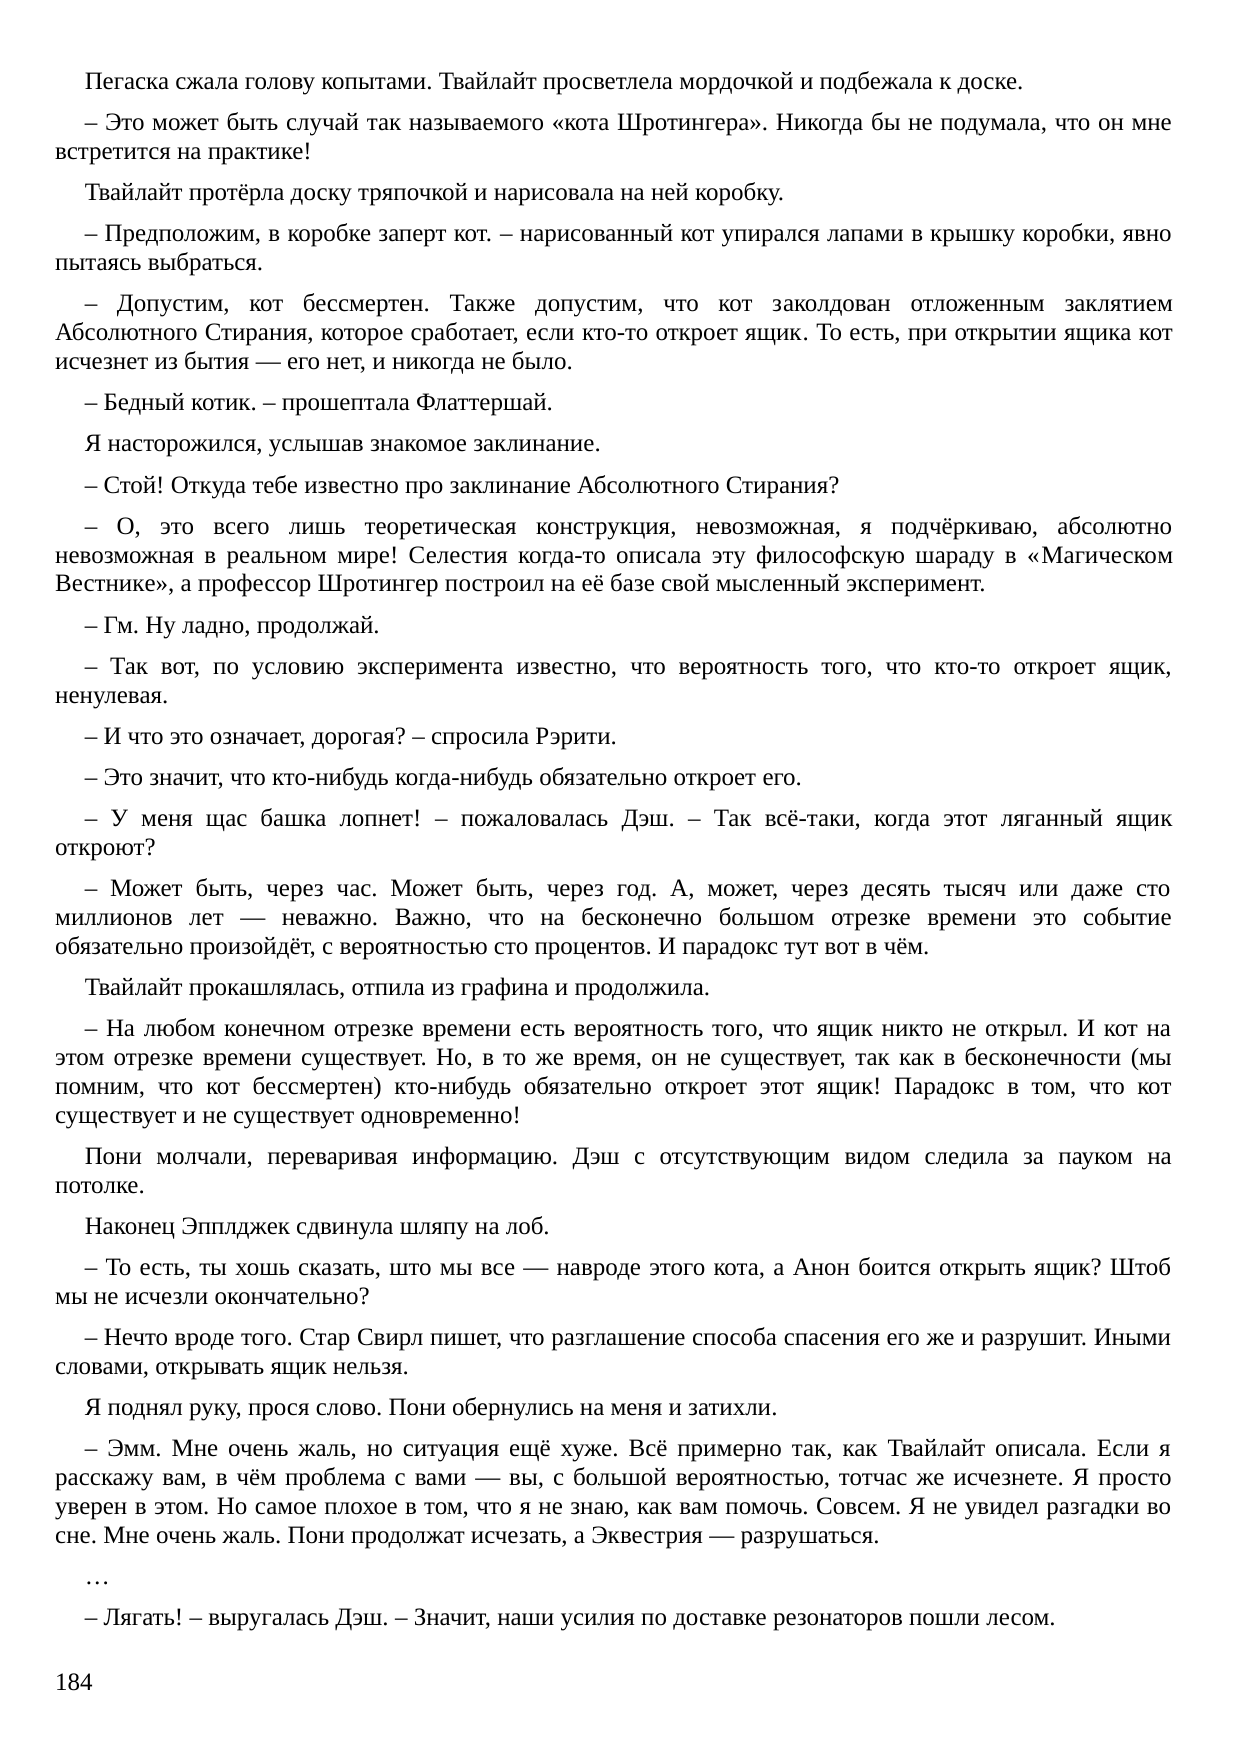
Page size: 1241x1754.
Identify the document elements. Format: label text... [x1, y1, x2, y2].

text Пони молчали, переваривая информацию. Дэш с отсутствующим видом следила за пауком на потолке. [55, 1141, 1173, 1198]
text Я поднял руку, прося слово. Пони обернулись на меня и затихли. [55, 1392, 1173, 1421]
text – Это может быть случай так называемого «кота Шротингера». Никогда бы не подумала, что он мне встретится на практике! [55, 107, 1173, 165]
text – Так вот, по условию эксперимента известно, что вероятность того, что кто-то откроет ящик, ненулевая. [55, 651, 1173, 708]
text Наконец Эпплджек сдвинула шляпу на лоб. [55, 1211, 1173, 1240]
text Я насторожился, услышав знакомое заклинание. [55, 428, 1173, 457]
text Пегаска сжала голову копытами. Твайлайт просветлела мордочкой и подбежала к доске. [55, 66, 1173, 95]
text – Гм. Ну ладно, продолжай. [55, 610, 1173, 638]
text – О, это всего лишь теоретическая конструкция, невозможная, я подчёркиваю, абсолютно невозможная в реальном мире! Селестия когда-то описала эту философскую шараду в «Магическом Вестнике», а профессор Шротингер построил на её базе свой мысленный эксперимент. [55, 511, 1173, 597]
text … [55, 1561, 1173, 1590]
text – И что это означает, дорогая? – спросила Рэрити. [55, 721, 1173, 750]
text – Лягать! – выругалась Дэш. – Значит, наши усилия по доставке резонаторов пошли лесом. [55, 1602, 1173, 1631]
text – У меня щас башка лопнет! – пожаловалась Дэш. – Так всё-таки, когда этот ляганный ящик откроют? [55, 803, 1173, 861]
text Твайлайт протёрла доску тряпочкой и нарисовала на ней коробку. [55, 177, 1173, 206]
text – Стой! Откуда тебе известно про заклинание Абсолютного Стирания? [55, 470, 1173, 498]
text – То есть, ты хошь сказать, што мы все — навроде этого кота, а Анон боится открыть ящик? Штоб мы не исчезли окончательно? [55, 1252, 1173, 1310]
text – Это значит, что кто-нибудь когда-нибудь обязательно откроет его. [55, 762, 1173, 791]
text – Эмм. Мне очень жаль, но ситуация ещё хуже. Всё примерно так, как Твайлайт описала. Если я расскажу вам, в чём проблема с вами — вы, с большой вероятностью, тотчас же исчезнете. Я просто уверен в этом. Но самое плохое в том, что я не знаю, как вам помочь. Совсем. Я не увидел разгадки во сне. Мне очень жаль. Пони продолжат исчезать, а Эквестрия — разрушаться. [55, 1433, 1173, 1548]
text – На любом конечном отрезке времени есть вероятность того, что ящик никто не открыл. И кот на этом отрезке времени существует. Но, в то же время, он не существует, так как в бесконечности (мы помним, что кот бессмертен) кто-нибудь обязательно откроет этот ящик! Парадокс в том, что кот существует и не существует одновременно! [55, 1013, 1173, 1128]
text – Нечто вроде того. Стар Свирл пишет, что разглашение способа спасения его же и разрушит. Иными словами, открывать ящик нельзя. [55, 1322, 1173, 1380]
text – Может быть, через час. Может быть, через год. А, может, через десять тысяч или даже сто миллионов лет — неважно. Важно, что на бесконечно большом отрезке времени это событие обязательно произойдёт, с вероятностью сто процентов. И парадокс тут вот в чём. [55, 873, 1173, 960]
text – Бедный котик. – прошептала Флаттершай. [55, 387, 1173, 416]
text – Предположим, в коробке заперт кот. – нарисованный кот упирался лапами в крышку коробки, явно пытаясь выбраться. [55, 218, 1173, 276]
text Твайлайт прокашлялась, отпила из графина и продолжила. [55, 972, 1173, 1001]
text – Допустим, кот бессмертен. Также допустим, что кот заколдован отложенным заклятием Абсолютного Стирания, которое сработает, если кто-то откроет ящик. То есть, при открытии ящика кот исчезнет из бытия — его нет, и никогда не было. [55, 288, 1173, 375]
